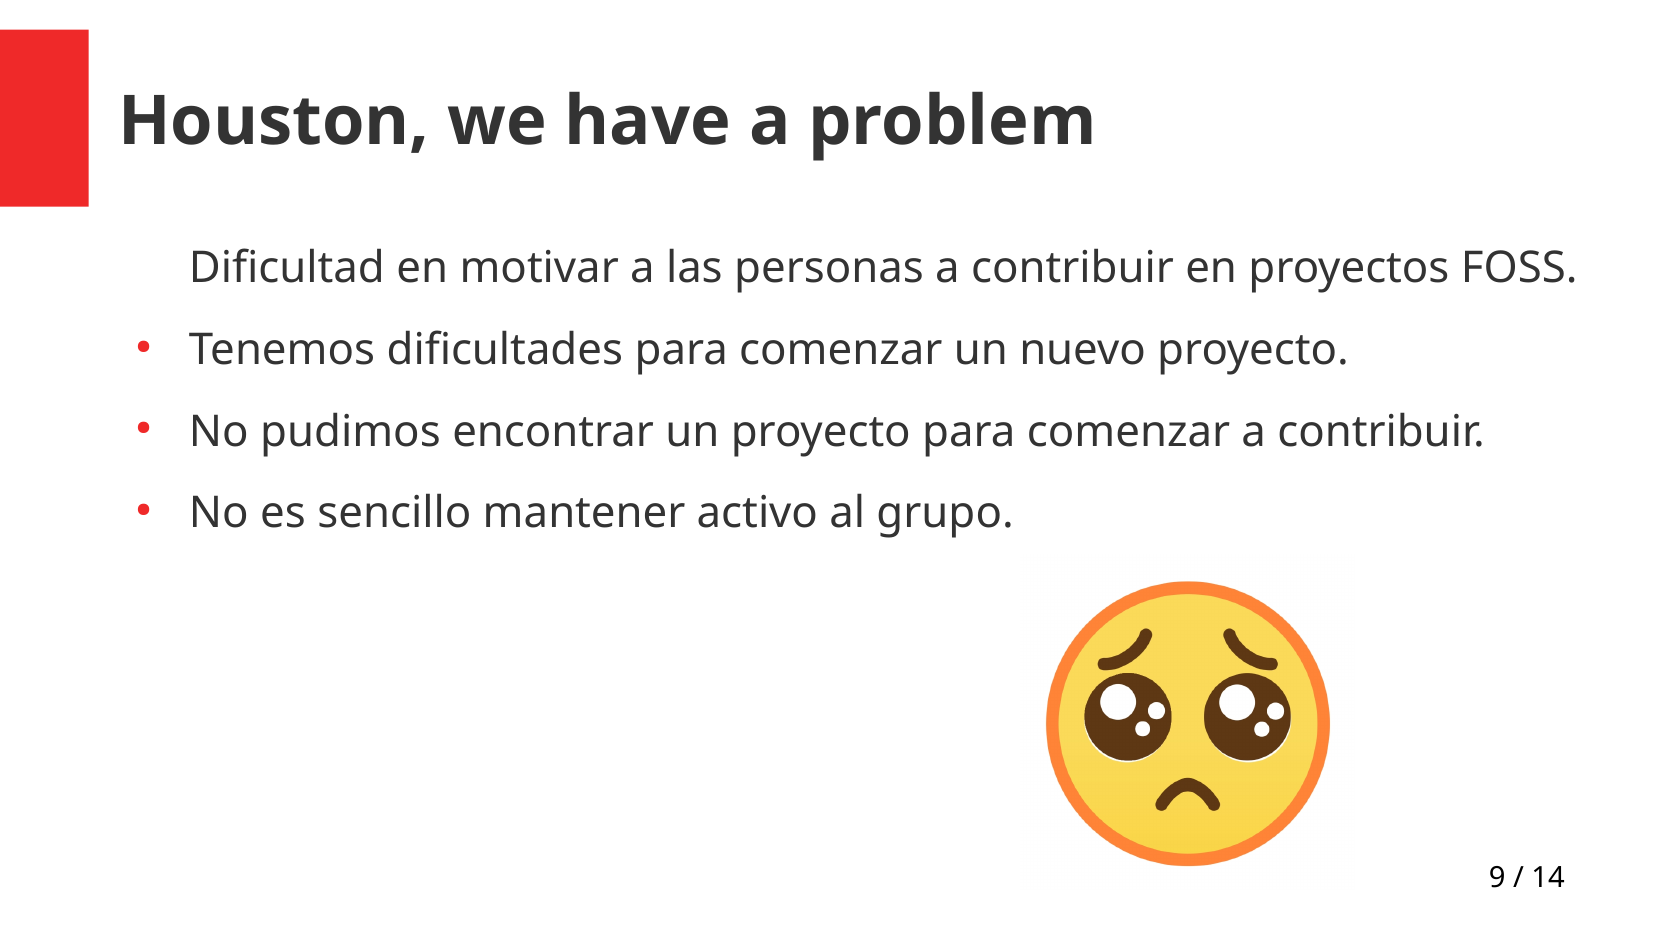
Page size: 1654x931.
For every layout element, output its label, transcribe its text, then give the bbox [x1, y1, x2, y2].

title Houston, we have a problem [118, 29, 1595, 207]
picture [1020, 554, 1355, 890]
list Dificultad en motivar a las personas a contribuir en proyectos FOSS. Tenemos dificultades para comenzar un nuevo proyecto. No pudimos encontrar un proyecto para comenzar a contribuir. No es sencillo mantener activo al grupo. [118, 236, 1595, 798]
